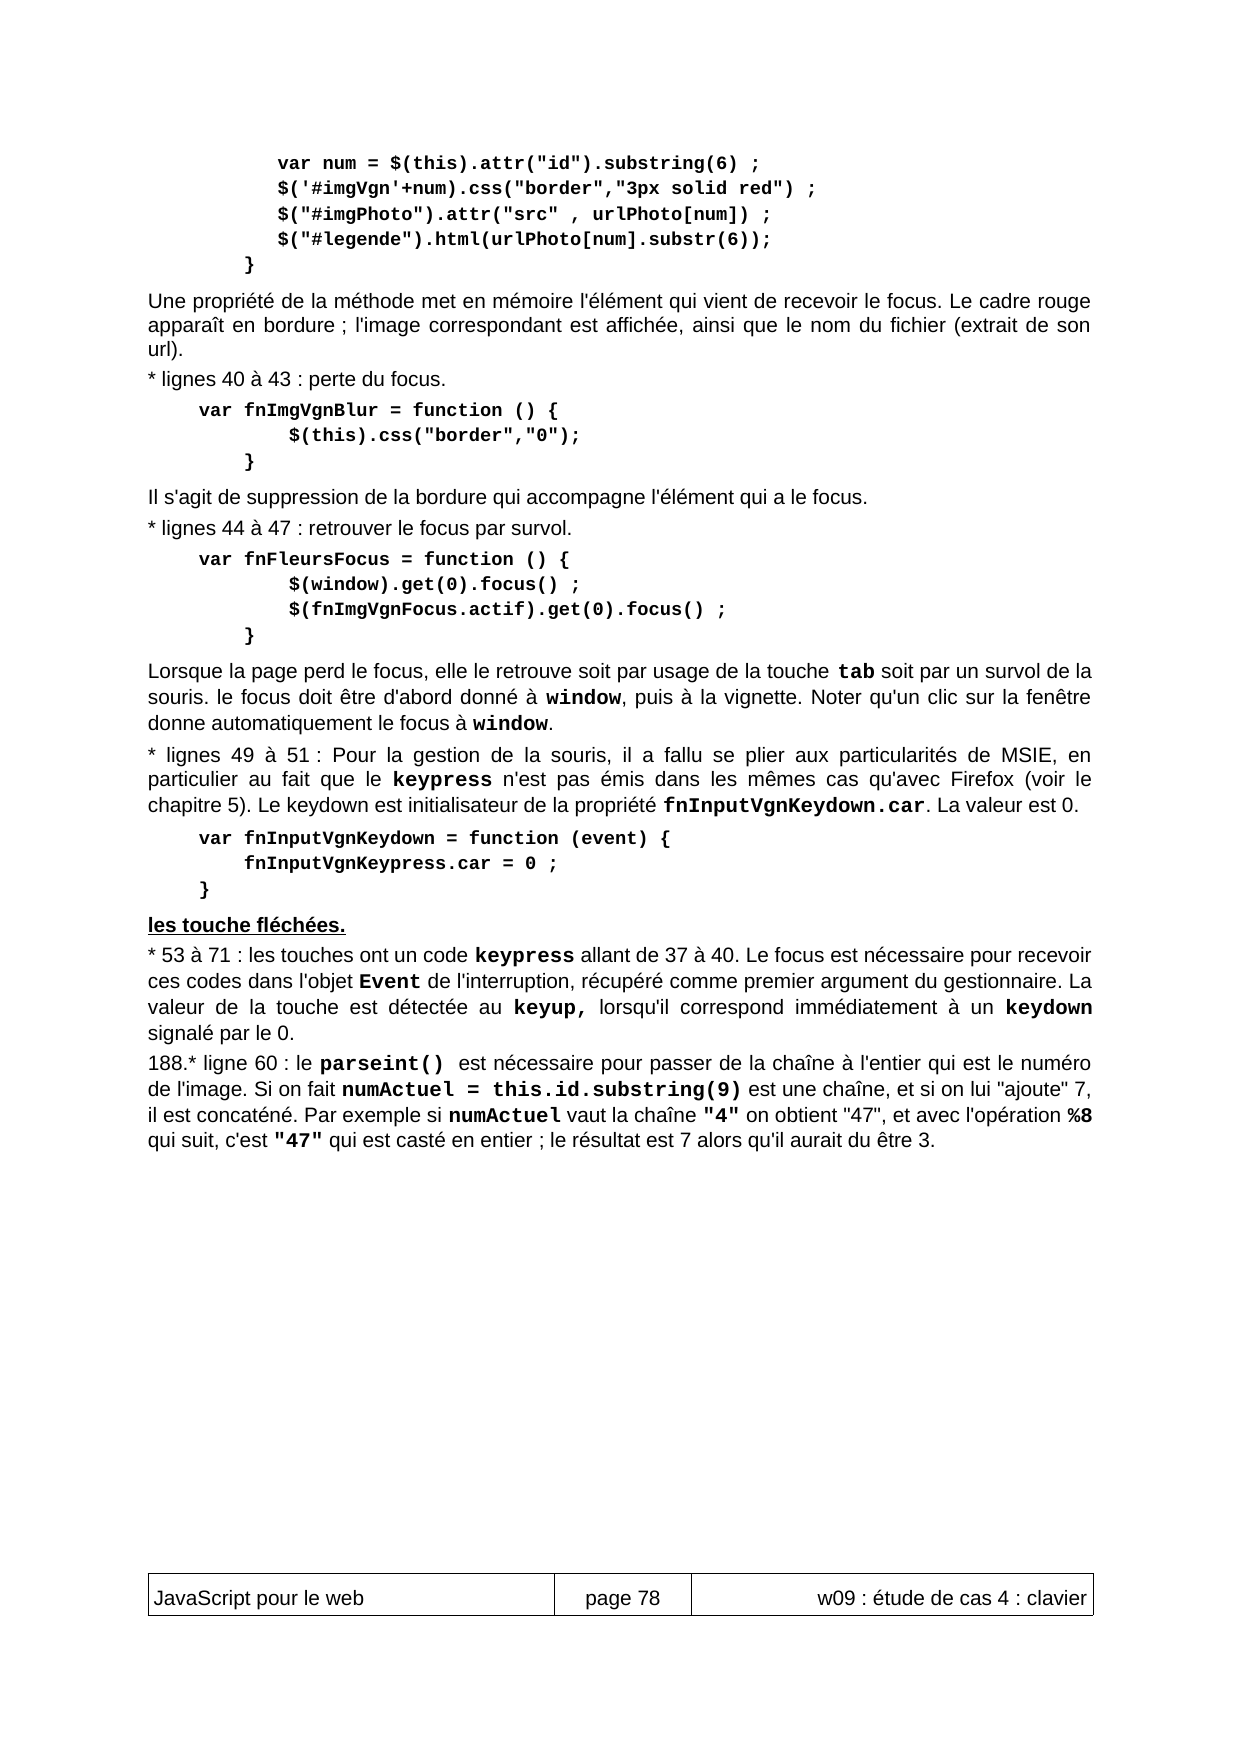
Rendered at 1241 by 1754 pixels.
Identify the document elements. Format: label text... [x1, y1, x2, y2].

text * 53 à 71 : les touches ont un code keypress allant de 37 à 40. Le focus est nécessaire pour recevoir ces codes dans l'objet Event de l'interruption, récupéré comme premier argument du gestionnaire. La valeur de la touche est détectée au keyup, lorsqu'il correspond immédiatement à un keydown signalé par le 0. [148, 943, 1093, 1044]
text $("#legende").html(urlPhoto[num].substr(6)); [148, 224, 1093, 249]
list * ligne 60 : le parseint() est nécessaire pour passer de la chaîne à l'entier qui est le numéro de l'image. Si on fait numActuel = this.id.substring(9) est une chaîne, et si on lui "ajoute" 7, il est concaténé. Par exemple si numActuel vaut la chaîne "4" on obtient "47", et avec l'opération %8 qui suit, c'est "47" qui est casté en entier ; le résultat est 7 alors qu'il aurait du être 3. [148, 1051, 1093, 1154]
text var fnImgVgnBlur = function () { [148, 395, 1093, 420]
list } [148, 873, 1093, 907]
text } [148, 446, 1093, 479]
text var num = $(this).attr("id").substring(6) ; [148, 148, 1093, 173]
list fnInputVgnKeypress.car = 0 ; [148, 848, 1093, 873]
text $(this).css("border","0"); [148, 420, 1093, 446]
text $('#imgVgn'+num).css("border","3px solid red") ; [148, 173, 1093, 198]
text * lignes 40 à 43 : perte du focus. [148, 367, 1093, 391]
text var fnFleursFocus = function () { [148, 543, 1093, 569]
text * lignes 49 à 51 : Pour la gestion de la souris, il a fallu se plier aux particularités de MSIE, en particulier au fait que le keypress n'est pas émis dans les mêmes cas qu'avec Firefox (voir le chapitre 5). Le keydown est initialisateur de la propriété fnInputVgnKeydown.car. La valeur est 0. [148, 743, 1093, 818]
text $(fnImgVgnFocus.actif).get(0).focus() ; [148, 594, 1093, 620]
text Une propriété de la méthode met en mémoire l'élément qui vient de recevoir le focus. Le cadre rouge apparaît en bordure ; l'image correspondant est affichée, ainsi que le nom du fichier (extrait de son url). [148, 289, 1093, 361]
text Lorsque la page perd le focus, elle le retrouve soit par usage de la touche tab soit par un survol de la souris. le focus doit être d'abord donné à window, puis à la vignette. Noter qu'un clic sur la fenêtre donne automatiquement le focus à window. [148, 659, 1093, 737]
text } [148, 249, 1093, 282]
text $("#imgPhoto").attr("src" , urlPhoto[num]) ; [148, 198, 1093, 224]
text Il s'agit de suppression de la bordure qui accompagne l'élément qui a le focus. [148, 485, 1093, 509]
text } [148, 620, 1093, 653]
text $(window).get(0).focus() ; [148, 569, 1093, 594]
text * lignes 44 à 47 : retrouver le focus par survol. [148, 515, 1093, 539]
text var fnInputVgnKeydown = function (event) { [148, 823, 1093, 848]
text les touche fléchées. [148, 913, 1093, 937]
